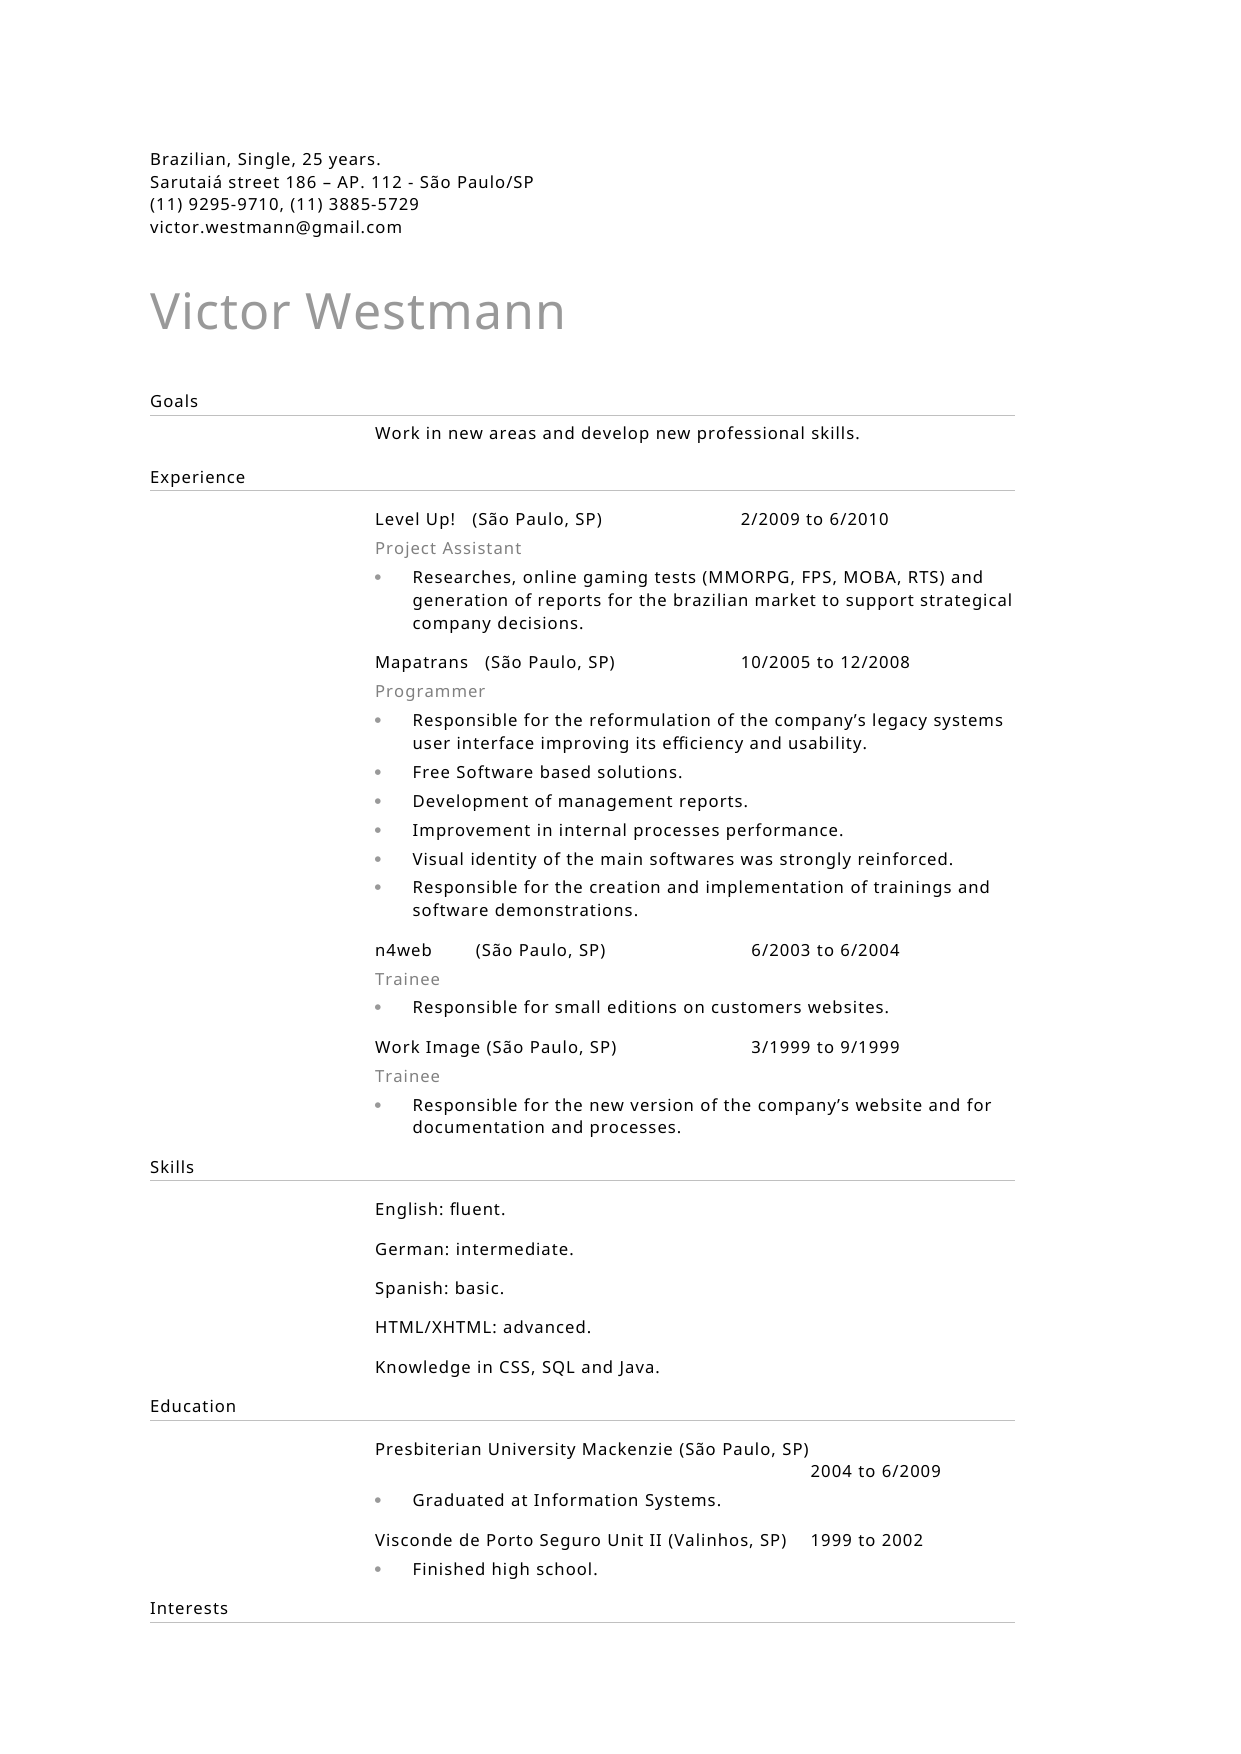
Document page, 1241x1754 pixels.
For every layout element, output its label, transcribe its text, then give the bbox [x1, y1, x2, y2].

text victor.westmann@gmail.com [150, 216, 1015, 238]
list Graduated at Information Systems. [375, 1489, 1015, 1512]
title Experience [150, 466, 1015, 490]
text HTML/XHTML: advanced. [375, 1316, 1015, 1339]
title Project Assistant [375, 537, 1015, 560]
list Finished high school. [375, 1557, 1015, 1580]
text Work in new areas and develop new professional skills. [375, 422, 1015, 445]
title Trainee [375, 967, 1015, 990]
list Visual identity of the main softwares was strongly reinforced. [375, 847, 1015, 870]
text Brazilian, Single, 25 years. [150, 148, 1015, 170]
text Mapatrans (São Paulo, SP) 10/2005 to 12/2008 [375, 651, 1015, 673]
list Improvement in internal processes performance. [375, 818, 1015, 841]
text Spanish: basic. [375, 1277, 1015, 1299]
text Work Image (São Paulo, SP) 3/1999 to 9/1999 [375, 1036, 1015, 1058]
list Free Software based solutions. [375, 760, 1015, 783]
title Programmer [375, 680, 1015, 702]
text (11) 9295-9710, (11) 3885-5729 [150, 193, 1015, 216]
text Sarutaiá street 186 – AP. 112 - São Paulo/SP [150, 170, 1015, 193]
text Knowledge in CSS, SQL and Java. [375, 1356, 1015, 1378]
text Level Up! (São Paulo, SP) 2/2009 to 6/2010 [375, 508, 1015, 531]
list Development of management reports. [375, 789, 1015, 812]
text German: intermediate. [375, 1237, 1015, 1260]
list Responsible for the reformulation of the company’s legacy systems user interface improving its efficiency and usability. [375, 709, 1015, 754]
title Education [150, 1395, 1015, 1420]
list Responsible for the new version of the company’s website and for documentation and processes. [375, 1093, 1015, 1139]
text n4web (São Paulo, SP) 6/2003 to 6/2004 [375, 938, 1015, 961]
text Visconde de Porto Seguro Unit II (Valinhos, SP) 1999 to 2002 [375, 1528, 1015, 1551]
title Trainee [375, 1064, 1015, 1087]
text English: fluent. [375, 1198, 1015, 1221]
title Interests [150, 1597, 1015, 1622]
list Researches, online gaming tests (MMORPG, FPS, MOBA, RTS) and generation of reports for the brazilian market to support strategical company decisions. [375, 566, 1015, 634]
text Presbiterian University Mackenzie (São Paulo, SP) 2004 to 6/2009 [375, 1437, 1015, 1483]
title Skills [150, 1156, 1015, 1180]
text Victor Westmann [150, 276, 1015, 344]
list Responsible for small editions on customers websites. [375, 996, 1015, 1019]
title Goals [150, 390, 1015, 415]
list Responsible for the creation and implementation of trainings and software demonstrations. [375, 876, 1015, 922]
